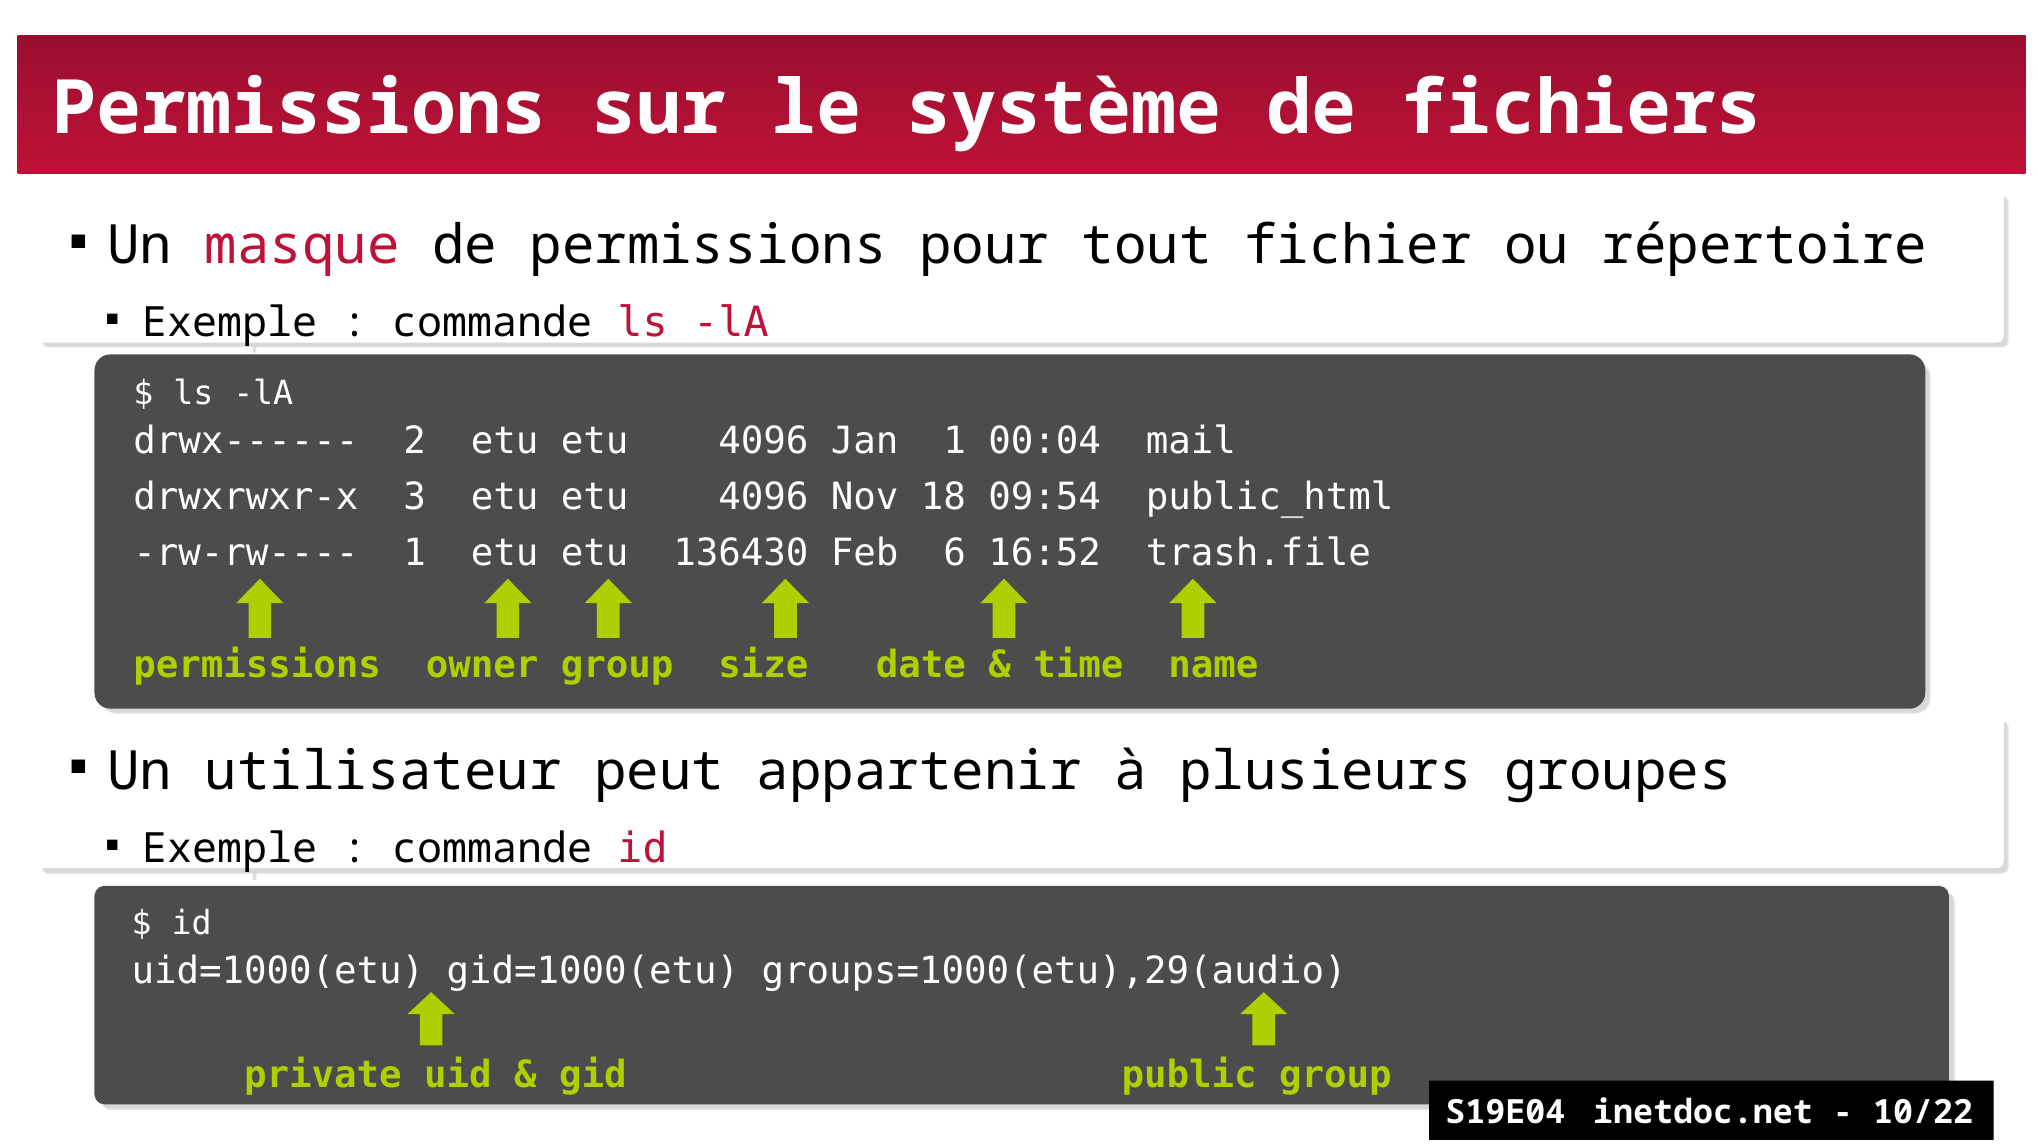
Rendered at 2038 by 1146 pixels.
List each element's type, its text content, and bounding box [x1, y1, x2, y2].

text_box [980, 578, 1028, 638]
text_box S19E04 inetdoc.net - <numéro>/22 [1429, 1080, 1994, 1140]
text_box Un utilisateur peut appartenir à plusieurs groupes Exemple : commande id [35, 714, 2004, 869]
text_box $ ls -lA drwx------ 2 etu etu 4096 Jan 1 00:04 mail drwxrwxr-x 3 etu etu 4096 Nov 18 09:54 public_html -rw-rw---- 1 etu etu 136430 Feb 6 16:52 trash.file permissions owner group size date & time name [94, 354, 1926, 709]
text_box Permissions sur le système de fichiers [17, 35, 2026, 174]
text_box Un masque de permissions pour tout fichier ou répertoire Exemple : commande ls -lA [35, 188, 2004, 343]
text_box [236, 578, 284, 638]
text_box [761, 578, 810, 638]
text_box [484, 578, 532, 638]
text_box [584, 578, 632, 638]
text_box [1240, 992, 1288, 1046]
text_box [407, 992, 455, 1046]
text_box $ id uid=1000(etu) gid=1000(etu) groups=1000(etu),29(audio) private uid & gid public group [94, 885, 1949, 1105]
text_box [1169, 578, 1217, 638]
